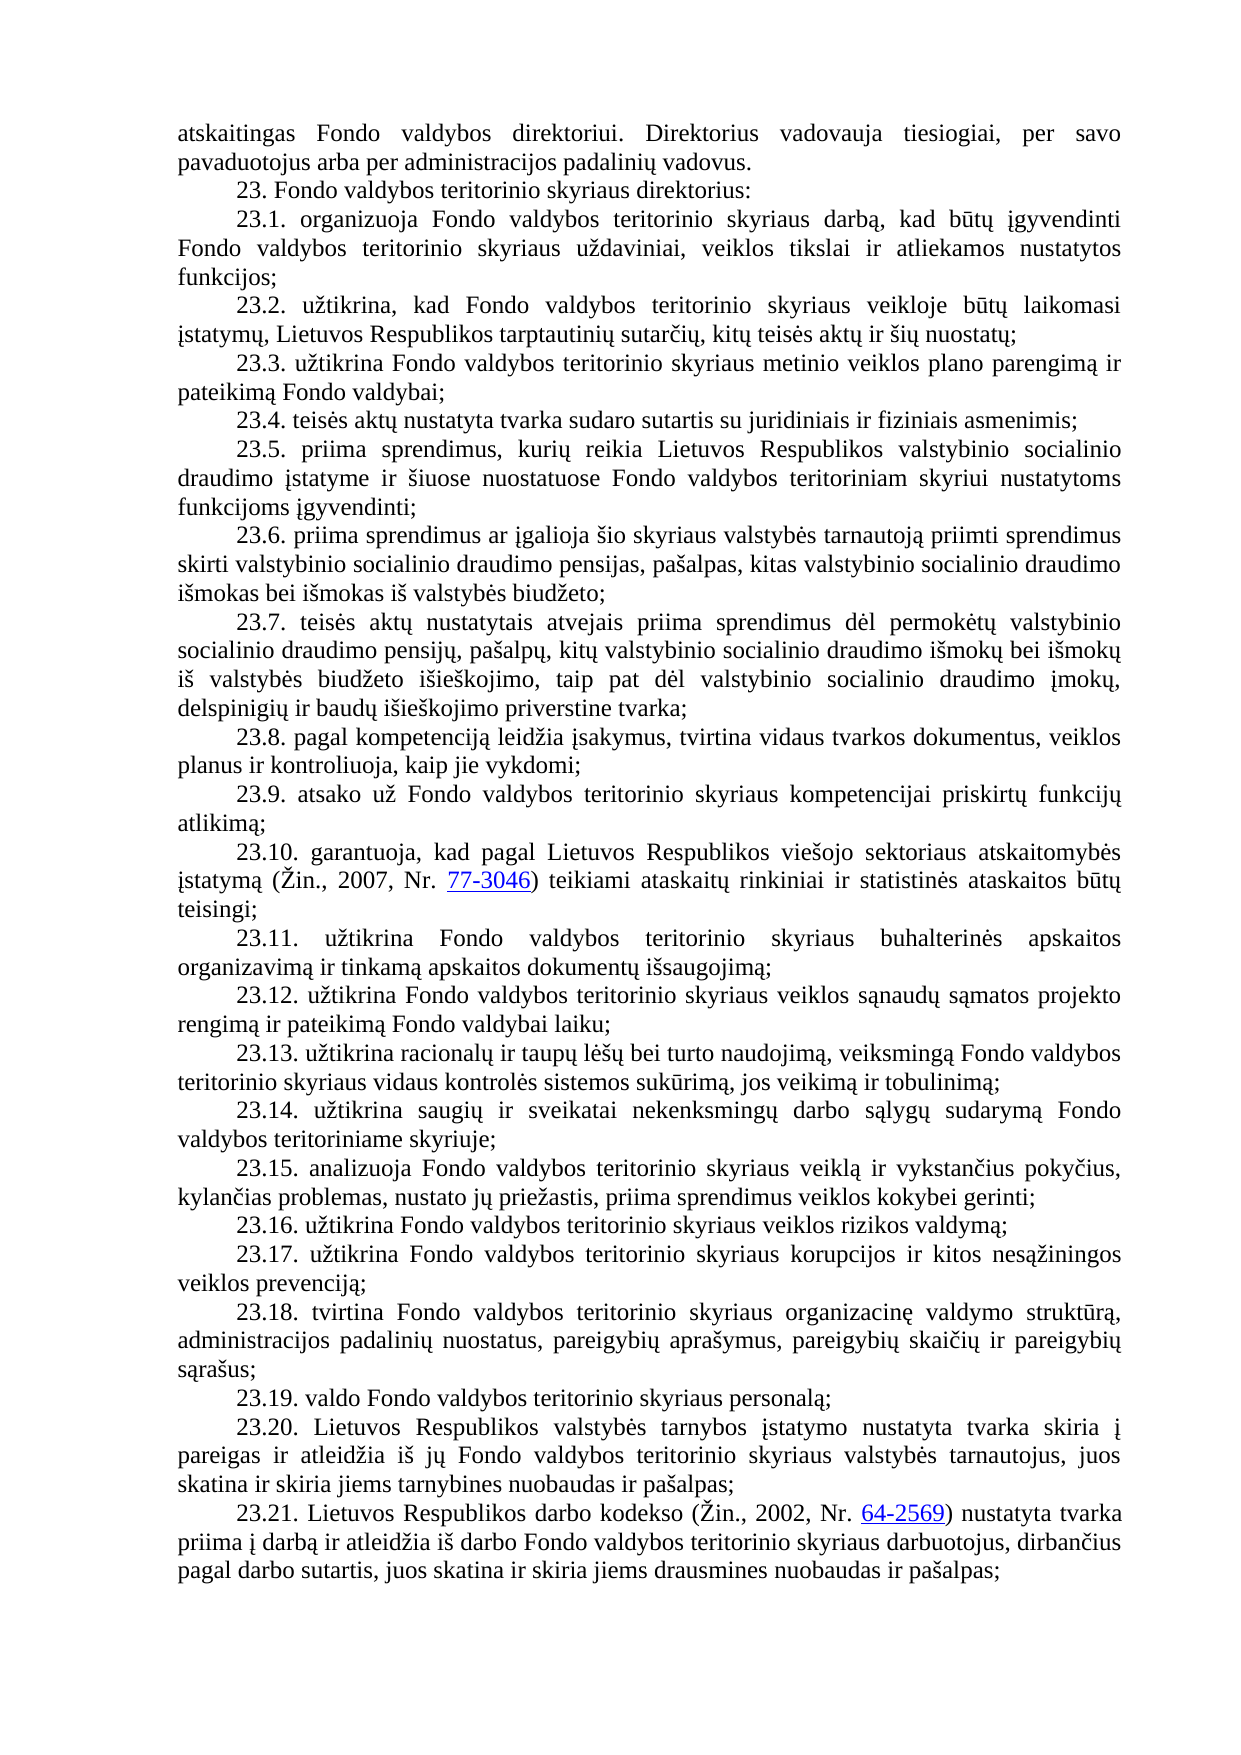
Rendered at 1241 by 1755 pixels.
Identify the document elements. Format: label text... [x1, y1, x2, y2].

text 23.21. Lietuvos Respublikos darbo kodekso (Žin., 2002, Nr. 64-2569) nustatyta tvarka priima į darbą ir atleidžia iš darbo Fondo valdybos teritorinio skyriaus darbuotojus, dirbančius pagal darbo sutartis, juos skatina ir skiria jiems drausmines nuobaudas ir pašalpas; [177, 1498, 1122, 1584]
text 23.1. organizuoja Fondo valdybos teritorinio skyriaus darbą, kad būtų įgyvendinti Fondo valdybos teritorinio skyriaus uždaviniai, veiklos tikslai ir atliekamos nustatytos funkcijos; [177, 204, 1122, 291]
text 23.2. užtikrina, kad Fondo valdybos teritorinio skyriaus veikloje būtų laikomasi įstatymų, Lietuvos Respublikos tarptautinių sutarčių, kitų teisės aktų ir šių nuostatų; [177, 291, 1122, 348]
text 23. Fondo valdybos teritorinio skyriaus direktorius: [177, 176, 1122, 204]
text 23.7. teisės aktų nustatytais atvejais priima sprendimus dėl permokėtų valstybinio socialinio draudimo pensijų, pašalpų, kitų valstybinio socialinio draudimo išmokų bei išmokų iš valstybės biudžeto išieškojimo, taip pat dėl valstybinio socialinio draudimo įmokų, delspinigių ir baudų išieškojimo priverstine tvarka; [177, 607, 1122, 722]
text 23.11. užtikrina Fondo valdybos teritorinio skyriaus buhalterinės apskaitos organizavimą ir tinkamą apskaitos dokumentų išsaugojimą; [177, 923, 1122, 981]
text atskaitingas Fondo valdybos direktoriui. Direktorius vadovauja tiesiogiai, per savo pavaduotojus arba per administracijos padalinių vadovus. [177, 118, 1122, 176]
text 23.4. teisės aktų nustatyta tvarka sudaro sutartis su juridiniais ir fiziniais asmenimis; [177, 406, 1122, 434]
text 23.20. Lietuvos Respublikos valstybės tarnybos įstatymo nustatyta tvarka skiria į pareigas ir atleidžia iš jų Fondo valdybos teritorinio skyriaus valstybės tarnautojus, juos skatina ir skiria jiems tarnybines nuobaudas ir pašalpas; [177, 1412, 1122, 1498]
text 23.15. analizuoja Fondo valdybos teritorinio skyriaus veiklą ir vykstančius pokyčius, kylančias problemas, nustato jų priežastis, priima sprendimus veiklos kokybei gerinti; [177, 1153, 1122, 1211]
text 23.19. valdo Fondo valdybos teritorinio skyriaus personalą; [177, 1383, 1122, 1412]
text 23.6. priima sprendimus ar įgalioja šio skyriaus valstybės tarnautoją priimti sprendimus skirti valstybinio socialinio draudimo pensijas, pašalpas, kitas valstybinio socialinio draudimo išmokas bei išmokas iš valstybės biudžeto; [177, 521, 1122, 607]
text 23.13. užtikrina racionalų ir taupų lėšų bei turto naudojimą, veiksmingą Fondo valdybos teritorinio skyriaus vidaus kontrolės sistemos sukūrimą, jos veikimą ir tobulinimą; [177, 1038, 1122, 1096]
text 23.12. užtikrina Fondo valdybos teritorinio skyriaus veiklos sąnaudų sąmatos projekto rengimą ir pateikimą Fondo valdybai laiku; [177, 981, 1122, 1038]
text 23.18. tvirtina Fondo valdybos teritorinio skyriaus organizacinę valdymo struktūrą, administracijos padalinių nuostatus, pareigybių aprašymus, pareigybių skaičių ir pareigybių sąrašus; [177, 1297, 1122, 1383]
text 23.3. užtikrina Fondo valdybos teritorinio skyriaus metinio veiklos plano parengimą ir pateikimą Fondo valdybai; [177, 348, 1122, 406]
text 23.14. užtikrina saugių ir sveikatai nekenksmingų darbo sąlygų sudarymą Fondo valdybos teritoriniame skyriuje; [177, 1096, 1122, 1153]
text 23.5. priima sprendimus, kurių reikia Lietuvos Respublikos valstybinio socialinio draudimo įstatyme ir šiuose nuostatuose Fondo valdybos teritoriniam skyriui nustatytoms funkcijoms įgyvendinti; [177, 434, 1122, 521]
text 23.17. užtikrina Fondo valdybos teritorinio skyriaus korupcijos ir kitos nesąžiningos veiklos prevenciją; [177, 1239, 1122, 1297]
text 23.9. atsako už Fondo valdybos teritorinio skyriaus kompetencijai priskirtų funkcijų atlikimą; [177, 779, 1122, 837]
text 23.8. pagal kompetenciją leidžia įsakymus, tvirtina vidaus tvarkos dokumentus, veiklos planus ir kontroliuoja, kaip jie vykdomi; [177, 722, 1122, 779]
text 23.16. užtikrina Fondo valdybos teritorinio skyriaus veiklos rizikos valdymą; [177, 1211, 1122, 1239]
text 23.10. garantuoja, kad pagal Lietuvos Respublikos viešojo sektoriaus atskaitomybės įstatymą (Žin., 2007, Nr. 77-3046) teikiami ataskaitų rinkiniai ir statistinės ataskaitos būtų teisingi; [177, 837, 1122, 923]
